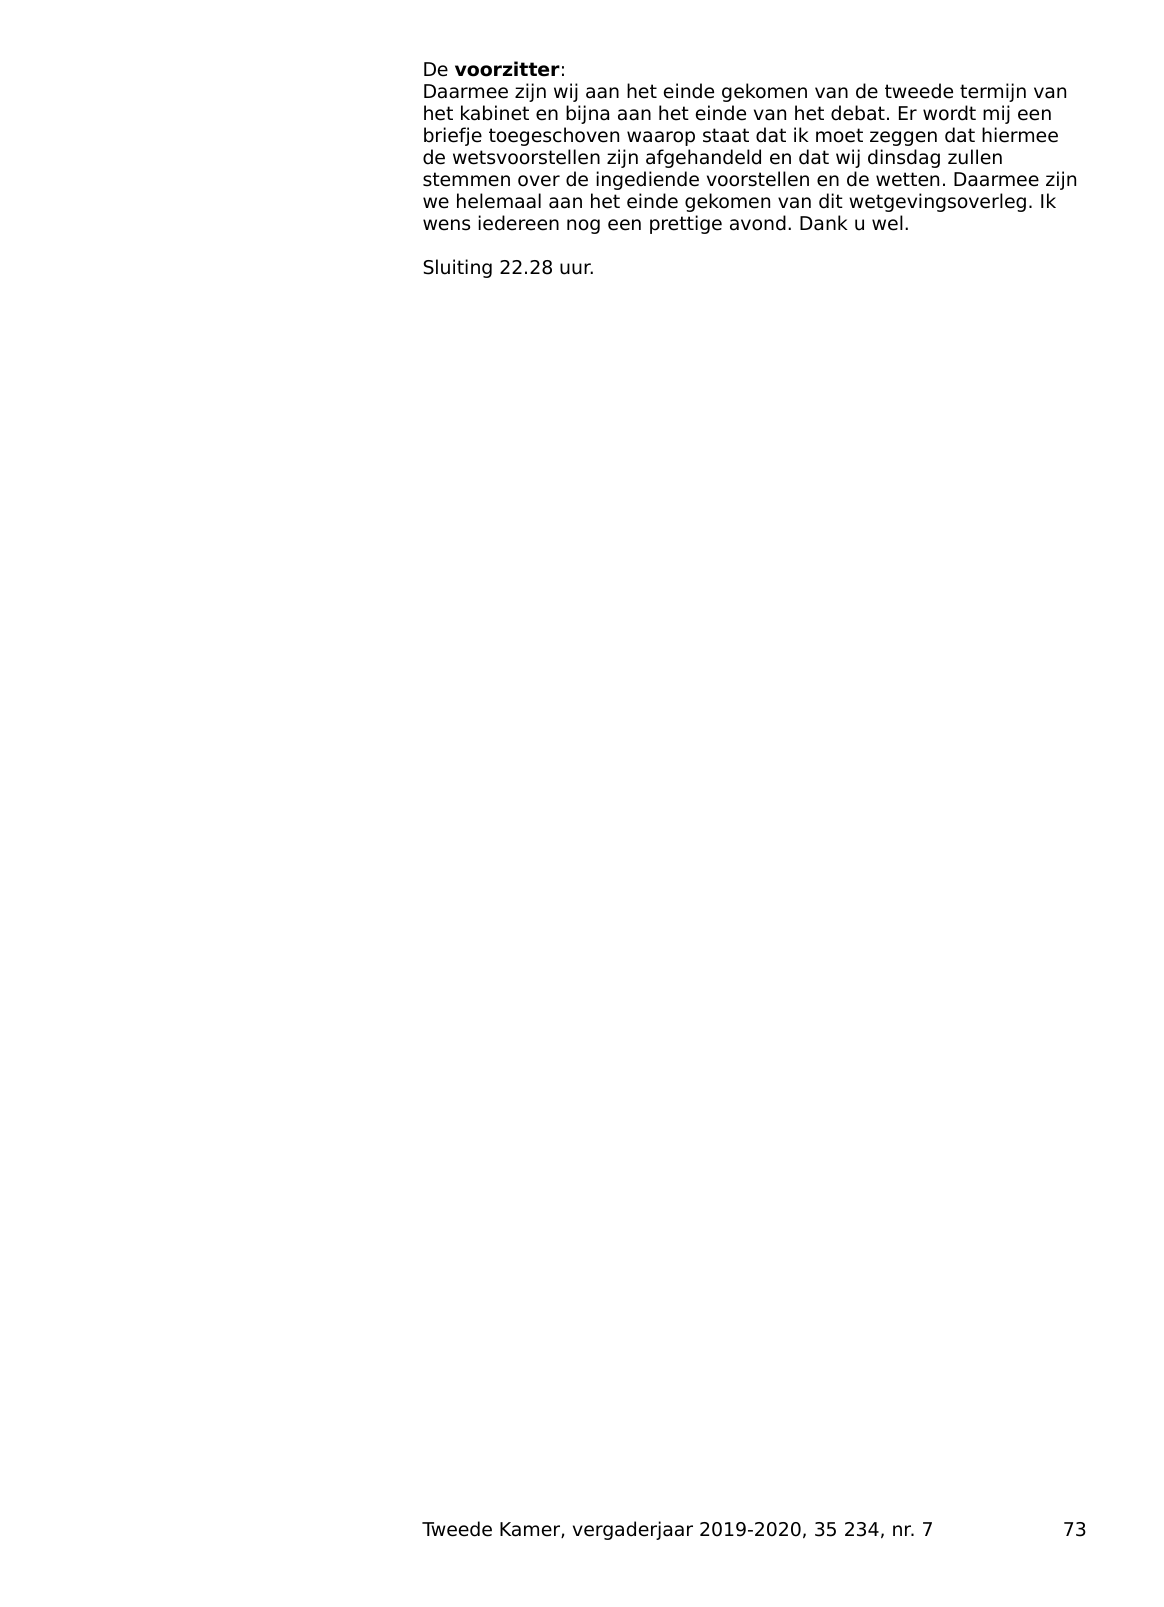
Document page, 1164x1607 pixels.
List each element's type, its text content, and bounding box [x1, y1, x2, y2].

text Sluiting 22.28 uur. [422, 257, 1087, 279]
text De voorzitter: [422, 59, 1087, 81]
text Daarmee zijn wij aan het einde gekomen van de tweede termijn van het kabinet en bijna aan het einde van het debat. Er wordt mij een briefje toegeschoven waarop staat dat ik moet zeggen dat hiermee de wetsvoorstellen zijn afgehandeld en dat wij dinsdag zullen stemmen over de ingediende voorstellen en de wetten. Daarmee zijn we helemaal aan het einde gekomen van dit wetgevingsoverleg. Ik wens iedereen nog een prettige avond. Dank u wel. [422, 81, 1087, 235]
